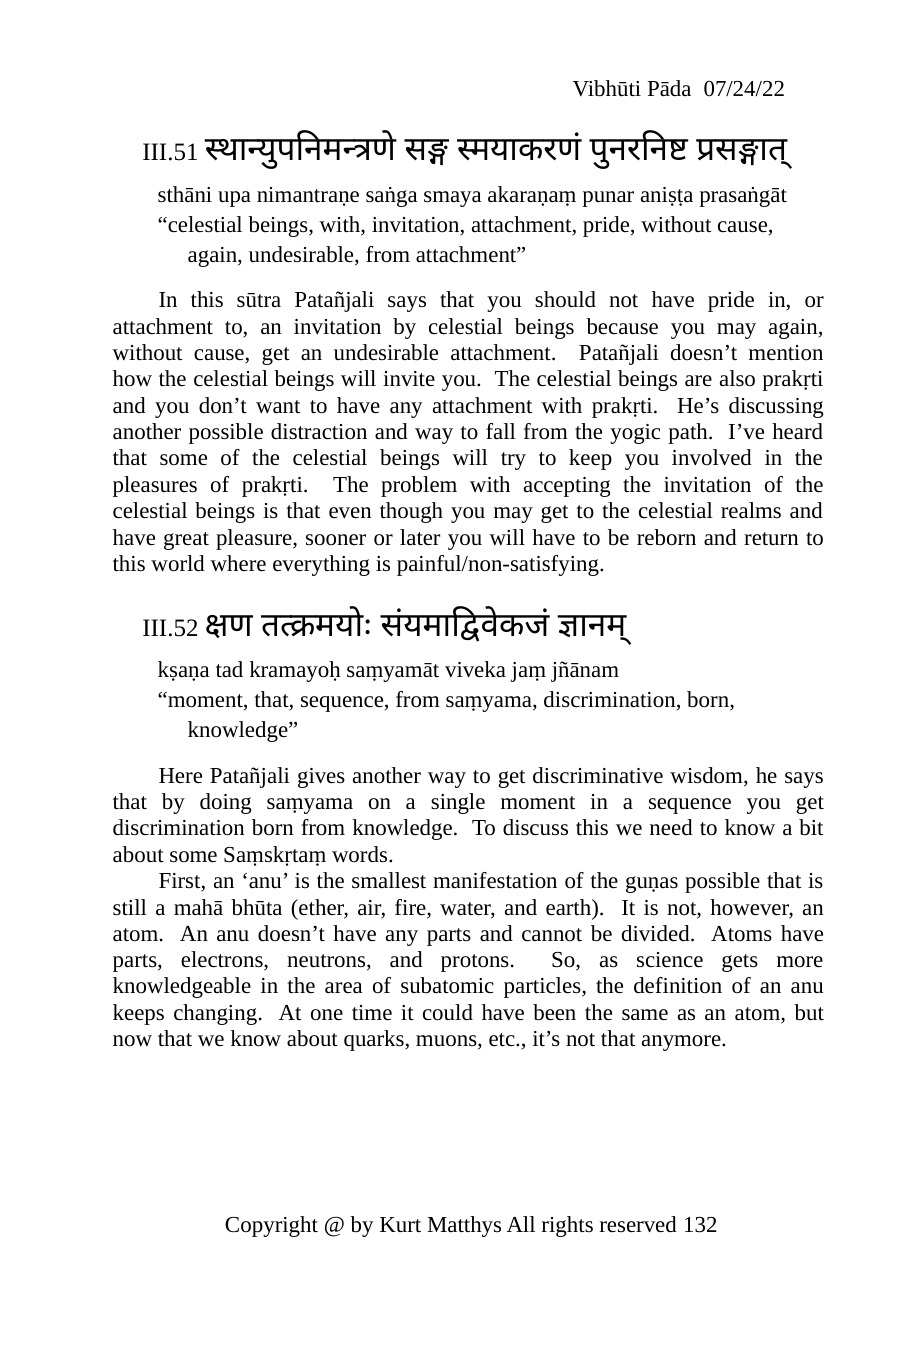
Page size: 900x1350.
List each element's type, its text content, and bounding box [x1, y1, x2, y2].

text “moment, that, sequence, from saṃyama, discrimination, born, knowledge” [157, 686, 825, 743]
text “celestial beings, with, invitation, attachment, pride, without cause, again, undesirable, from attachment” [157, 211, 825, 267]
text sthāni upa nimantraṇe saṅga smaya akaraṇaṃ punar aniṣṭa prasaṅgāt [157, 181, 825, 207]
text kṣaṇa tad kramayoḥ saṃyamāt viveka jaṃ jñānam [157, 656, 825, 682]
subtitle III.51 स्थान्युपनिमन्त्रणे सङ्ग स्मयाकरणं पुनरनिष्ट प्रसङ्गात् [142, 131, 825, 174]
text First, an ‘anu’ is the smallest manifestation of the guṇas possible that is still a mahā bhūta (ether, air, fire, water, and earth). It is not, however, an atom. An anu doesn’t have any parts and cannot be divided. Atoms have parts, electrons, neutrons, and protons. So, as science gets more knowledgeable in the area of subatomic particles, the definition of an anu keeps changing. At one time it could have been the same as an atom, but now that we know about quarks, muons, etc., it’s not that anymore. [112, 867, 825, 1052]
subtitle III.52 क्षण तत्क्रमयोः संयमाद्विवेकजं ज्ञानम् [142, 606, 825, 650]
text In this sūtra Patañjali says that you should not have pride in, or attachment to, an invitation by celestial beings because you may again, without cause, get an undesirable attachment. Patañjali doesn’t mention how the celestial beings will invite you. The celestial beings are also prakṛti and you don’t want to have any attachment with prakṛti. He’s discussing another possible distraction and way to fall from the yogic path. I’ve heard that some of the celestial beings will try to keep you involved in the pleasures of prakṛti. The problem with accepting the invitation of the celestial beings is that even though you may get to the celestial realms and have great pleasure, sooner or later you will have to be reborn and return to this world where everything is painful/non-satisfying. [112, 286, 825, 576]
text Here Patañjali gives another way to get discriminative wisdom, he says that by doing saṃyama on a single moment in a sequence you get discrimination born from knowledge. To discuss this we need to know a bit about some Saṃskṛtaṃ words. [112, 762, 825, 867]
